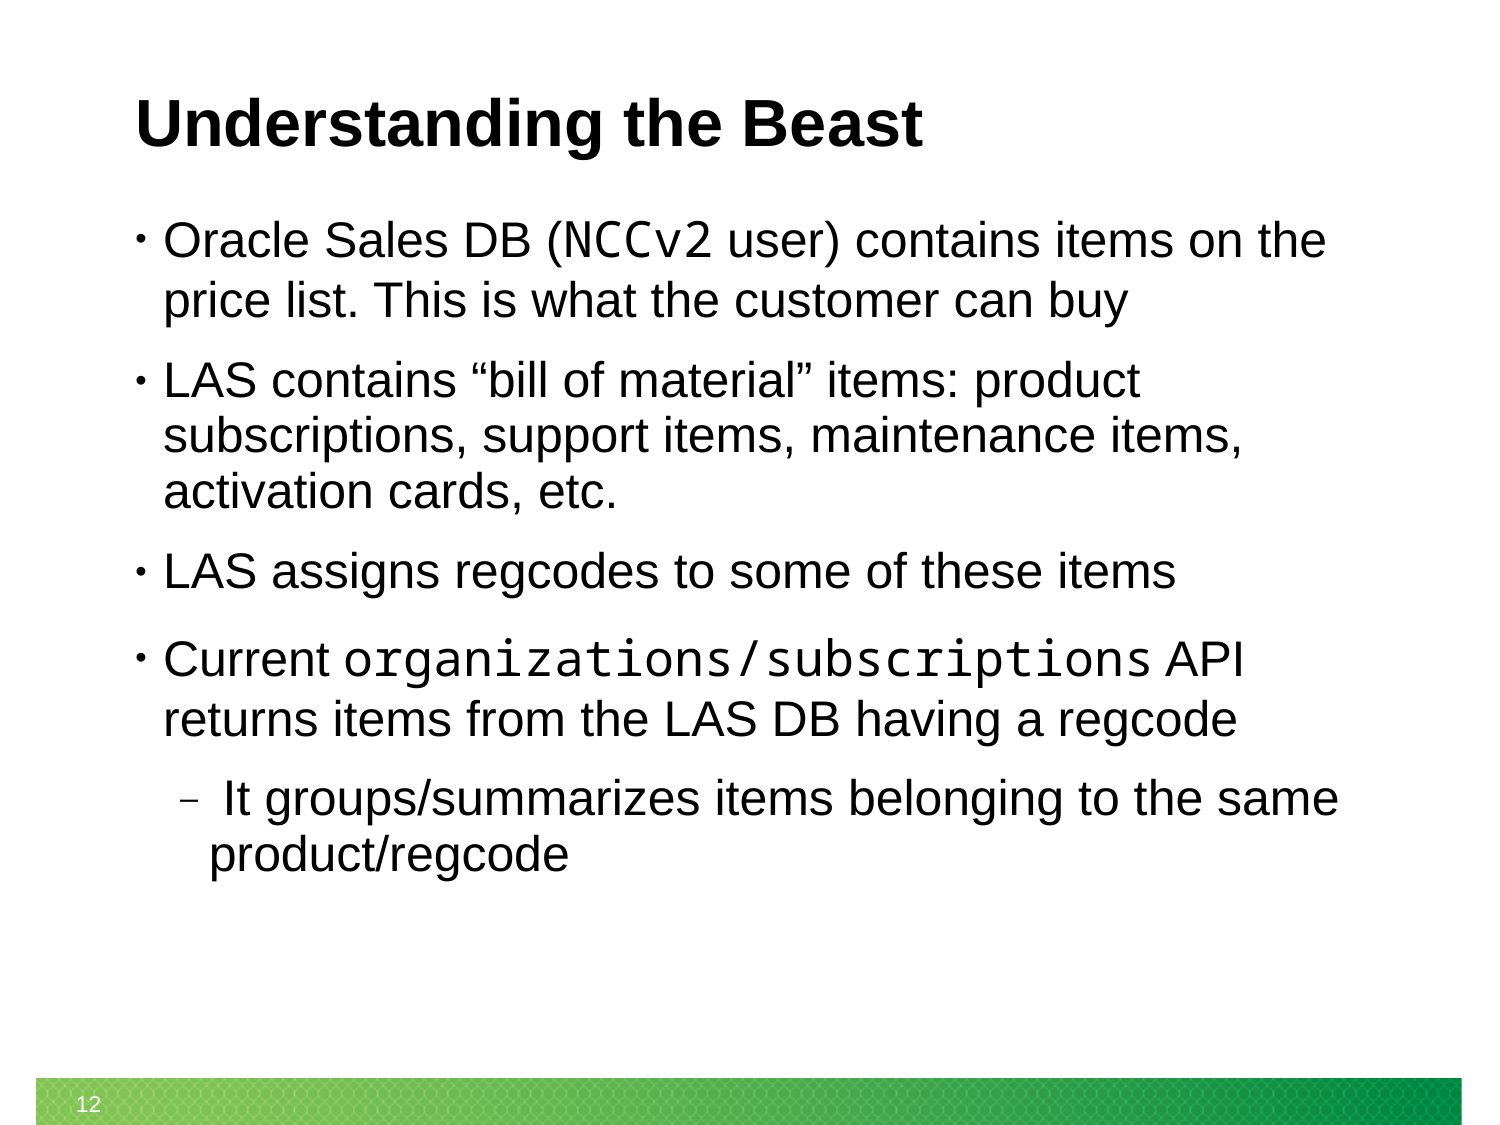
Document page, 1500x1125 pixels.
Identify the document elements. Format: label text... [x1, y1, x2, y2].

list Oracle Sales DB (NCCv2 user) contains items on the price list. This is what the customer can buy LAS contains “bill of material” items: product subscriptions, support items, maintenance items, activation cards, etc. LAS assigns regcodes to some of these items Current organizations/subscriptions API returns items from the LAS DB having a regcode It groups/summarizes items belonging to the same product/regcode [135, 203, 1396, 946]
picture [36, 1078, 1462, 1125]
title Understanding the Beast [135, 41, 1372, 203]
